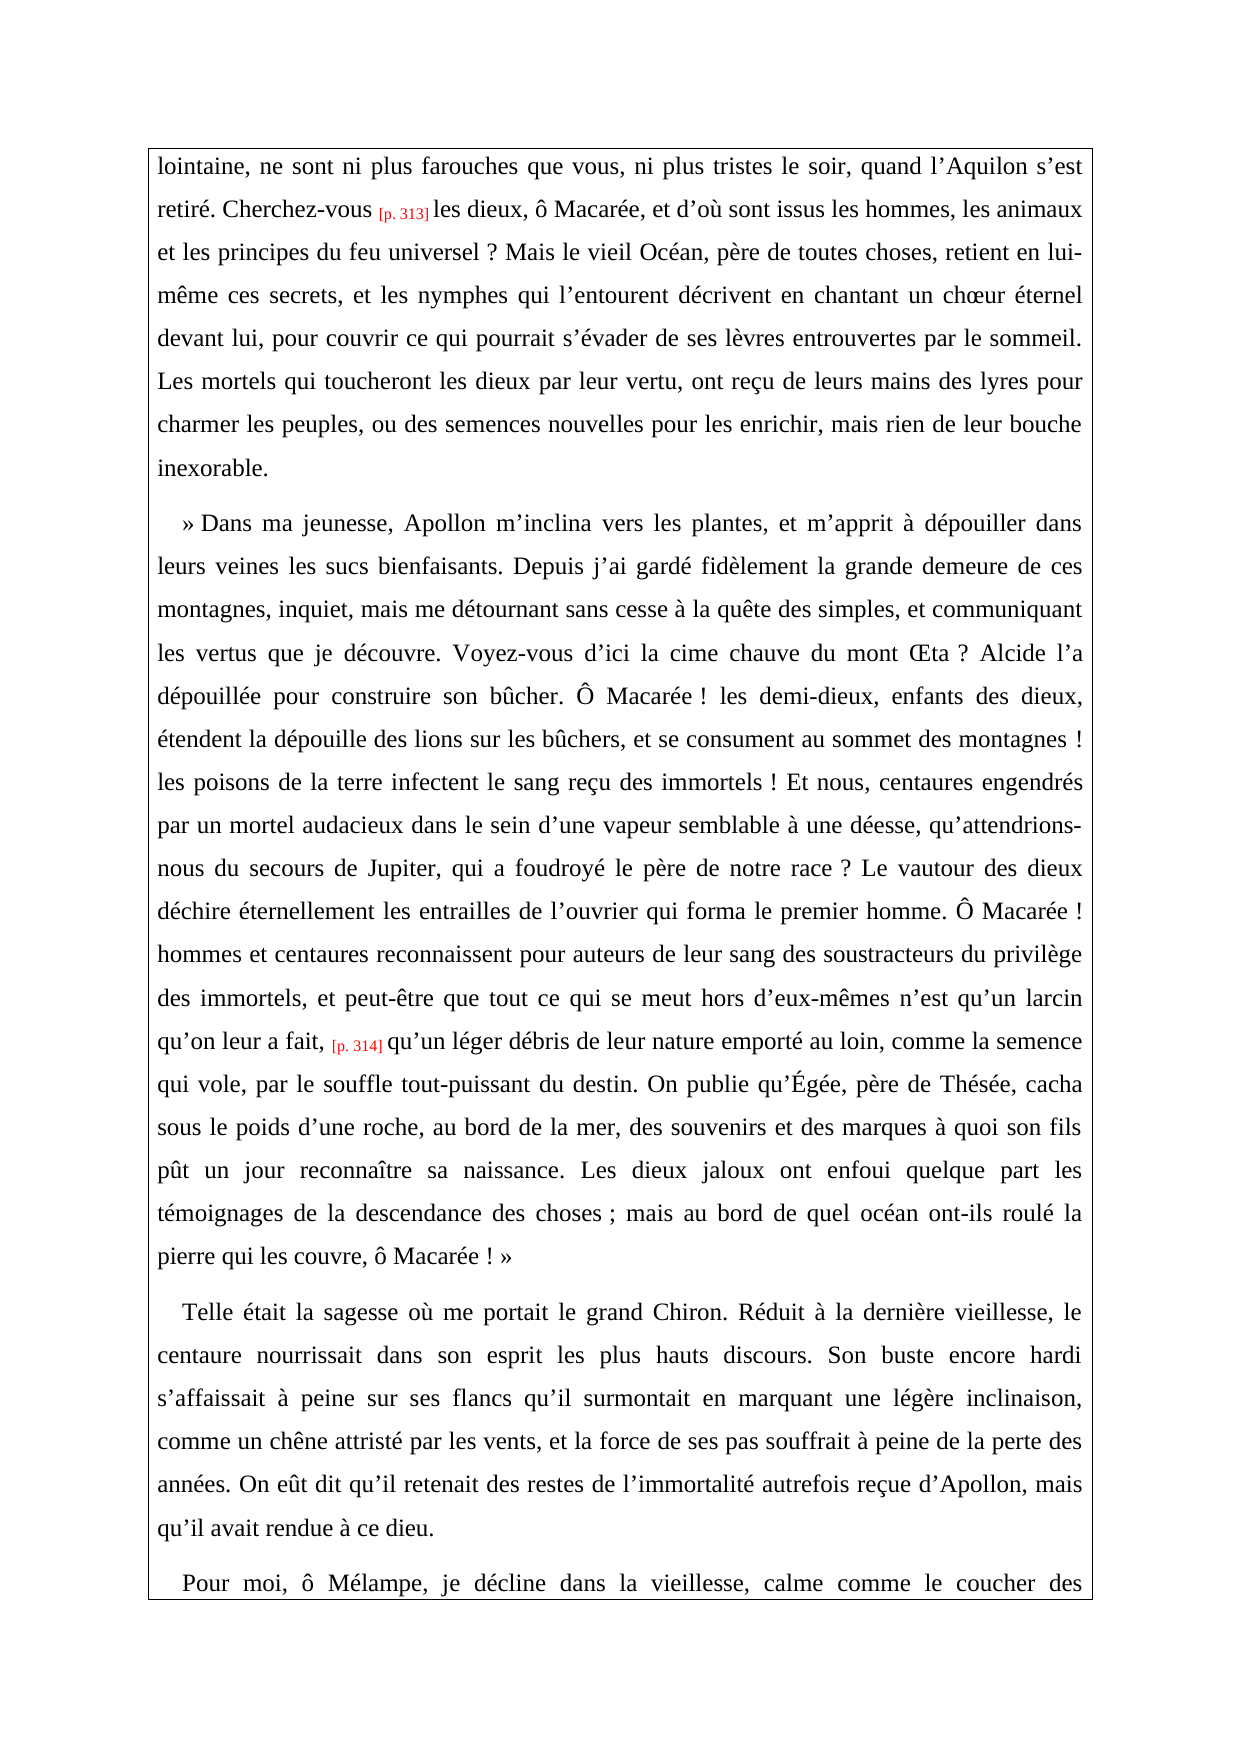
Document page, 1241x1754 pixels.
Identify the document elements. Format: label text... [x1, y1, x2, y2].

text Pour moi, ô Mélampe, je décline dans la vieillesse, calme comme le coucher des [149, 1565, 1092, 1599]
text » Dans ma jeunesse, Apollon m’inclina vers les plantes, et m’apprit à dépouiller dans leurs veines les sucs bienfaisants. Depuis j’ai gardé fidèlement la grande demeure de ces montagnes, inquiet, mais me détournant sans cesse à la quête des simples, et communiquant les vertus que je découvre. Voyez-vous d’ici la cime chauve du mont Œta ? Alcide l’a dépouillée pour construire son bûcher. Ô Macarée ! les demi-dieux, enfants des dieux, étendent la dépouille des lions sur les bûchers, et se consument au sommet des montagnes ! les poisons de la terre infectent le sang reçu des immortels ! Et nous, centaures engendrés par un mortel audacieux dans le sein d’une vapeur semblable à une déesse, qu’attendrions-nous du secours de Jupiter, qui a foudroyé le père de notre race ? Le vautour des dieux déchire éternellement les entrailles de l’ouvrier qui forma le premier homme. Ô Macarée ! hommes et centaures reconnaissent pour auteurs de leur sang des soustracteurs du privilège des immortels, et peut-être que tout ce qui se meut hors d’eux-mêmes n’est qu’un larcin qu’on leur a fait, [p. 314] qu’un léger débris de leur nature emporté au loin, comme la semence qui vole, par le souffle tout-puissant du destin. On publie qu’Égée, père de Thésée, cacha sous le poids d’une roche, au bord de la mer, des souvenirs et des marques à quoi son fils pût un jour reconnaître sa naissance. Les dieux jaloux ont enfoui quelque part les témoignages de la descendance des choses ; mais au bord de quel océan ont-ils roulé la pierre qui les couvre, ô Macarée ! » [149, 505, 1092, 1270]
text Telle était la sagesse où me portait le grand Chiron. Réduit à la dernière vieillesse, le centaure nourrissait dans son esprit les plus hauts discours. Son buste encore hardi s’affaissait à peine sur ses flancs qu’il surmontait en marquant une légère inclinaison, comme un chêne attristé par les vents, et la force de ses pas souffrait à peine de la perte des années. On eût dit qu’il retenait des restes de l’immortalité autrefois reçue d’Apollon, mais qu’il avait rendue à ce dieu. [149, 1294, 1092, 1541]
text lointaine, ne sont ni plus farouches que vous, ni plus tristes le soir, quand l’Aquilon s’est retiré. Cherchez-vous [p. 313] les dieux, ô Macarée, et d’où sont issus les hommes, les animaux et les principes du feu universel ? Mais le vieil Océan, père de toutes choses, retient en lui-même ces secrets, et les nymphes qui l’entourent décrivent en chantant un chœur éternel devant lui, pour couvrir ce qui pourrait s’évader de ses lèvres entrouvertes par le sommeil. Les mortels qui toucheront les dieux par leur vertu, ont reçu de leurs mains des lyres pour charmer les peuples, ou des semences nouvelles pour les enrichir, mais rien de leur bouche inexorable. [149, 149, 1092, 481]
